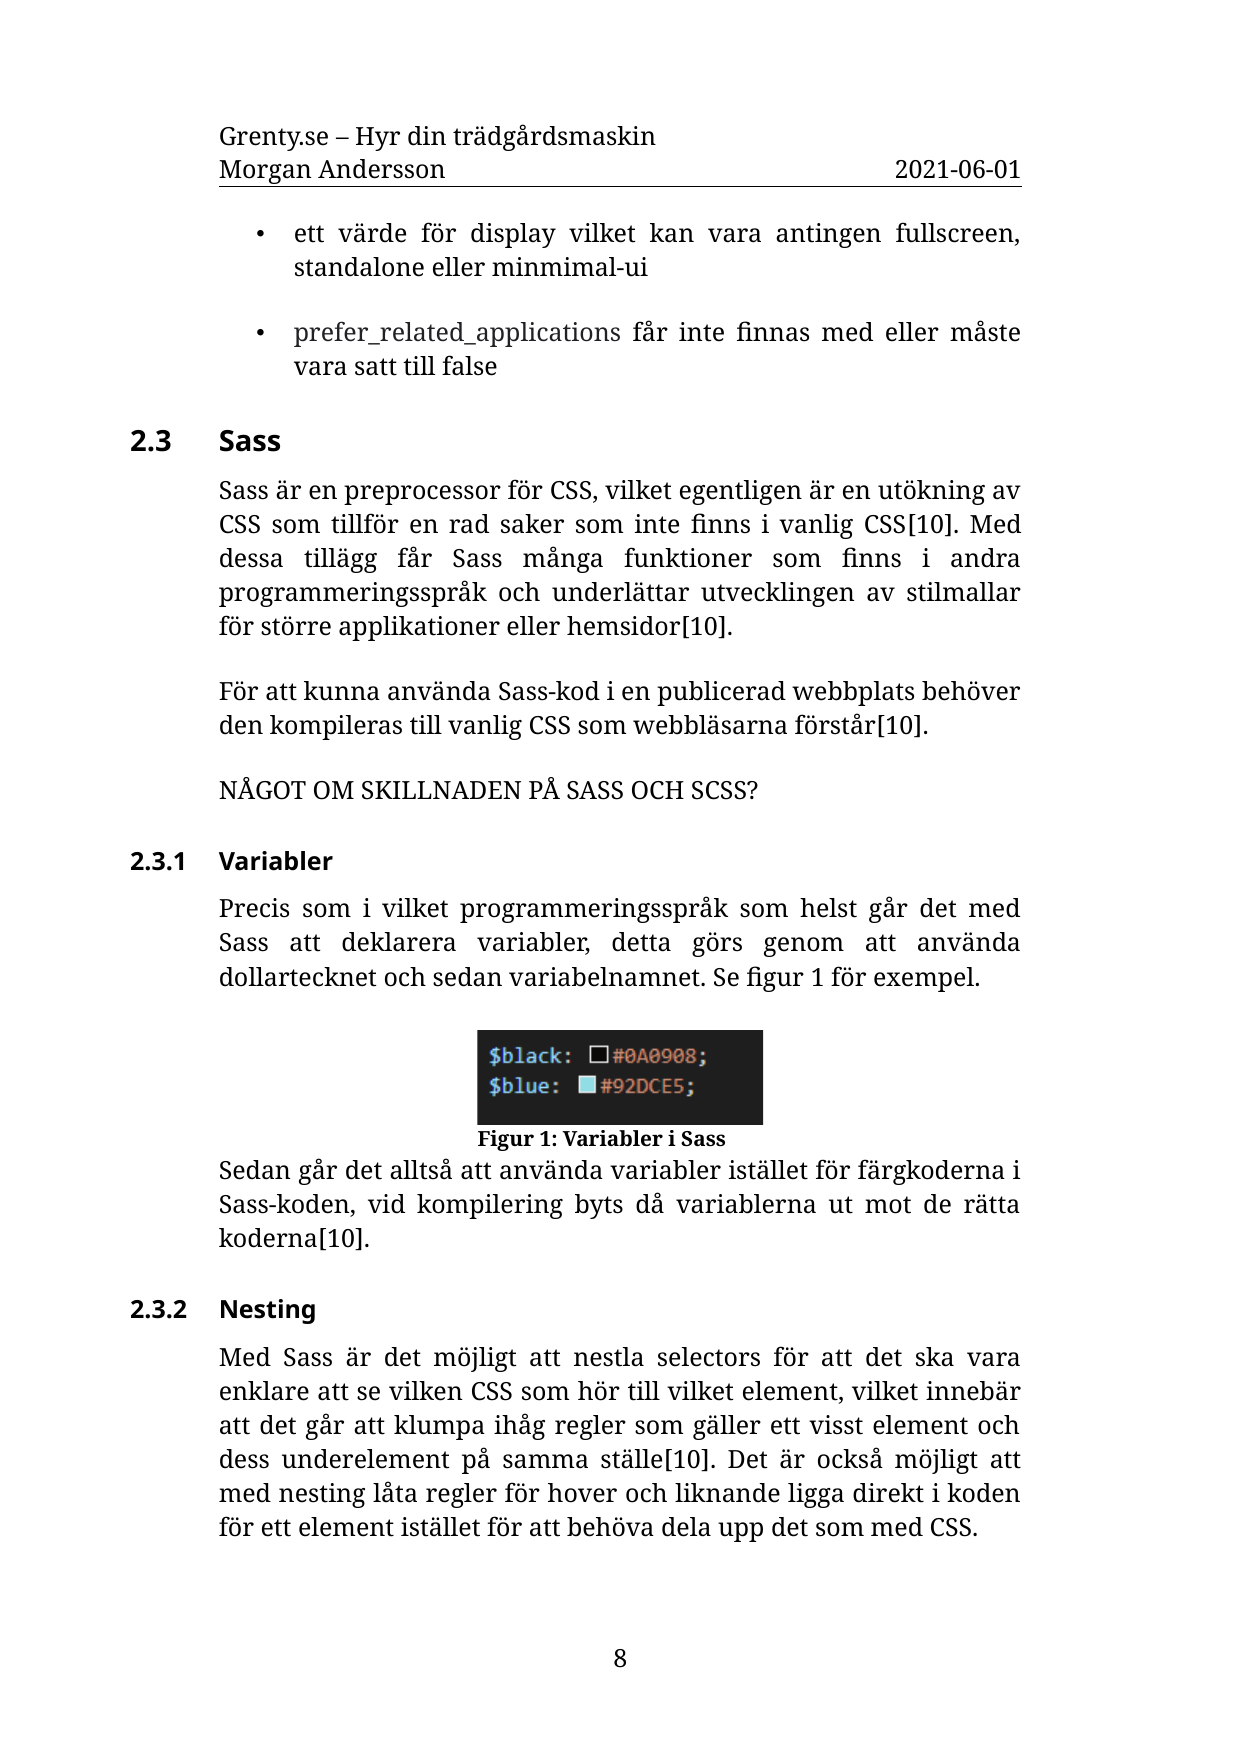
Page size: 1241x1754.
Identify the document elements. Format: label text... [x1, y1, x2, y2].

text Figur 1: Variabler i Sass [477, 1125, 763, 1153]
text NÅGOT OM SKILLNADEN PÅ SASS OCH SCSS? [218, 773, 1022, 807]
list ett värde för display vilket kan vara antingen fullscreen, standalone eller minmimal-ui [256, 216, 1022, 284]
subtitle Variabler [130, 844, 1022, 878]
text Med Sass är det möjligt att nestla selectors för att det ska vara enklare att se vilken CSS som hör till vilket element, vilket innebär att det går att klumpa ihåg regler som gäller ett visst element och dess underelement på samma ställe[10]. Det är också möjligt att med nesting låta regler för hover och liknande ligga direkt i koden för ett element istället för att behöva dela upp det som med CSS. [218, 1339, 1022, 1543]
text För att kunna använda Sass-kod i en publicerad webbplats behöver den kompileras till vanlig CSS som webbläsarna förstår[10]. [218, 674, 1022, 742]
list prefer_related_applications får inte finnas med eller måste vara satt till false [256, 315, 1022, 383]
text Precis som i vilket programmeringsspråk som helst går det med Sass att deklarera variabler, detta görs genom att använda dollartecknet och sedan variabelnamnet. Se figur 1 för exempel. [218, 891, 1022, 993]
text Sedan går det alltså att använda variabler istället för färgkoderna i Sass-koden, vid kompilering byts då variablerna ut mot de rätta koderna[10]. [218, 1018, 1022, 1255]
picture [477, 1030, 764, 1125]
text Sass är en preprocessor för CSS, vilket egentligen är en utökning av CSS som tillför en rad saker som inte finns i vanlig CSS[10]. Med dessa tillägg får Sass många funktioner som finns i andra programmeringsspråk och underlättar utvecklingen av stilmallar för större applikationer eller hemsidor[10]. [218, 473, 1022, 643]
subtitle Sass [130, 420, 1022, 460]
subtitle Nesting [130, 1292, 1022, 1326]
